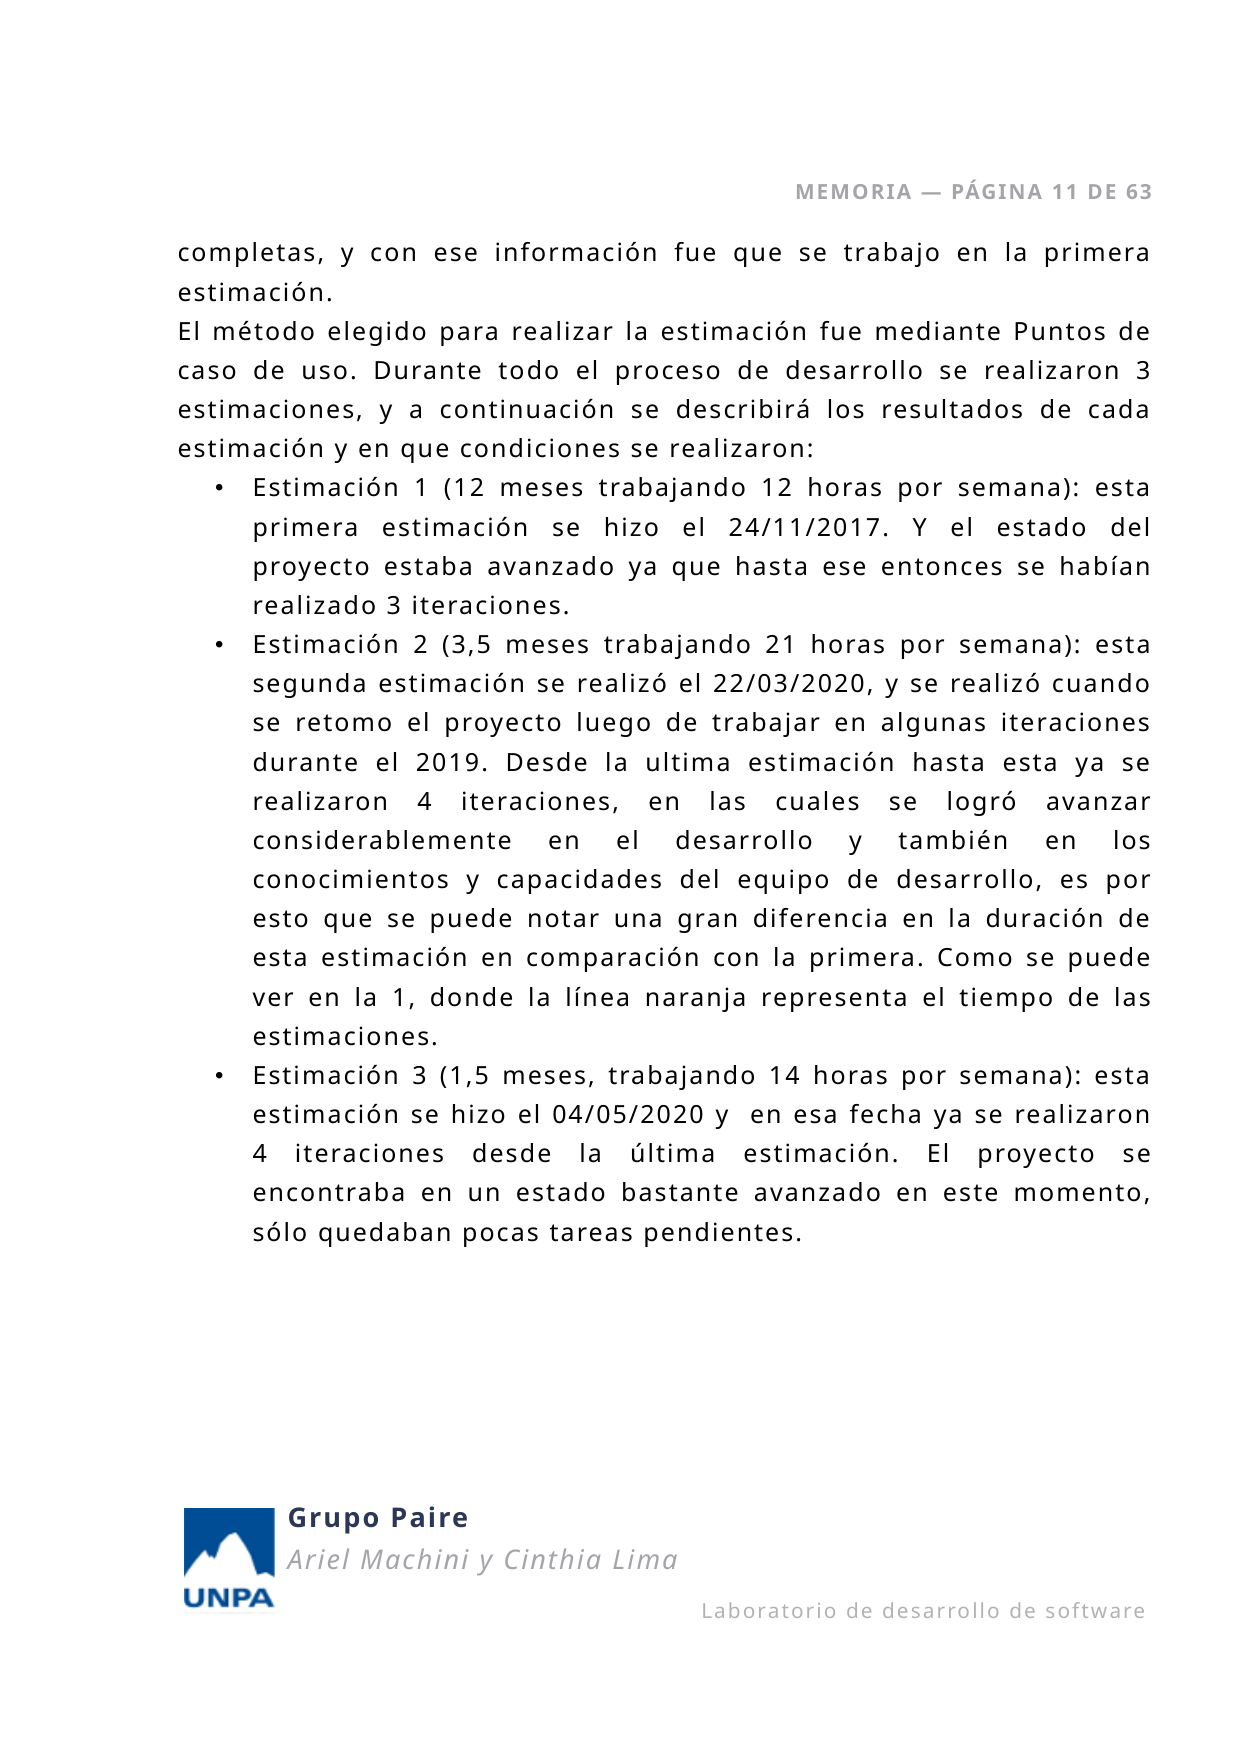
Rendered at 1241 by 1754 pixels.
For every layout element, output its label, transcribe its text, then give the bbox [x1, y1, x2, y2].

list Estimación 2 (3,5 meses trabajando 21 horas por semana): esta segunda estimación se realizó el 22/03/2020, y se realizó cuando se retomo el proyecto luego de trabajar en algunas iteraciones durante el 2019. Desde la ultima estimación hasta esta ya se realizaron 4 iteraciones, en las cuales se logró avanzar considerablemente en el desarrollo y también en los conocimientos y capacidades del equipo de desarrollo, es por esto que se puede notar una gran diferencia en la duración de esta estimación en comparación con la primera. Como se puede ver en la 1, donde la línea naranja representa el tiempo de las estimaciones. [215, 627, 1152, 1052]
picture [184, 1508, 275, 1614]
list Estimación 1 (12 meses trabajando 12 horas por semana): esta primera estimación se hizo el 24/11/2017. Y el estado del proyecto estaba avanzado ya que hasta ese entonces se habían realizado 3 iteraciones. [215, 470, 1152, 622]
list Estimación 3 (1,5 meses, trabajando 14 horas por semana): esta estimación se hizo el 04/05/2020 y en esa fecha ya se realizaron 4 iteraciones desde la última estimación. El proyecto se encontraba en un estado bastante avanzado en este momento, sólo quedaban pocas tareas pendientes. [215, 1058, 1152, 1248]
text completas, y con ese información fue que se trabajo en la primera estimación. [177, 235, 1152, 308]
text El método elegido para realizar la estimación fue mediante Puntos de caso de uso. Durante todo el proceso de desarrollo se realizaron 3 estimaciones, y a continuación se describirá los resultados de cada estimación y en que condiciones se realizaron: [177, 313, 1152, 465]
